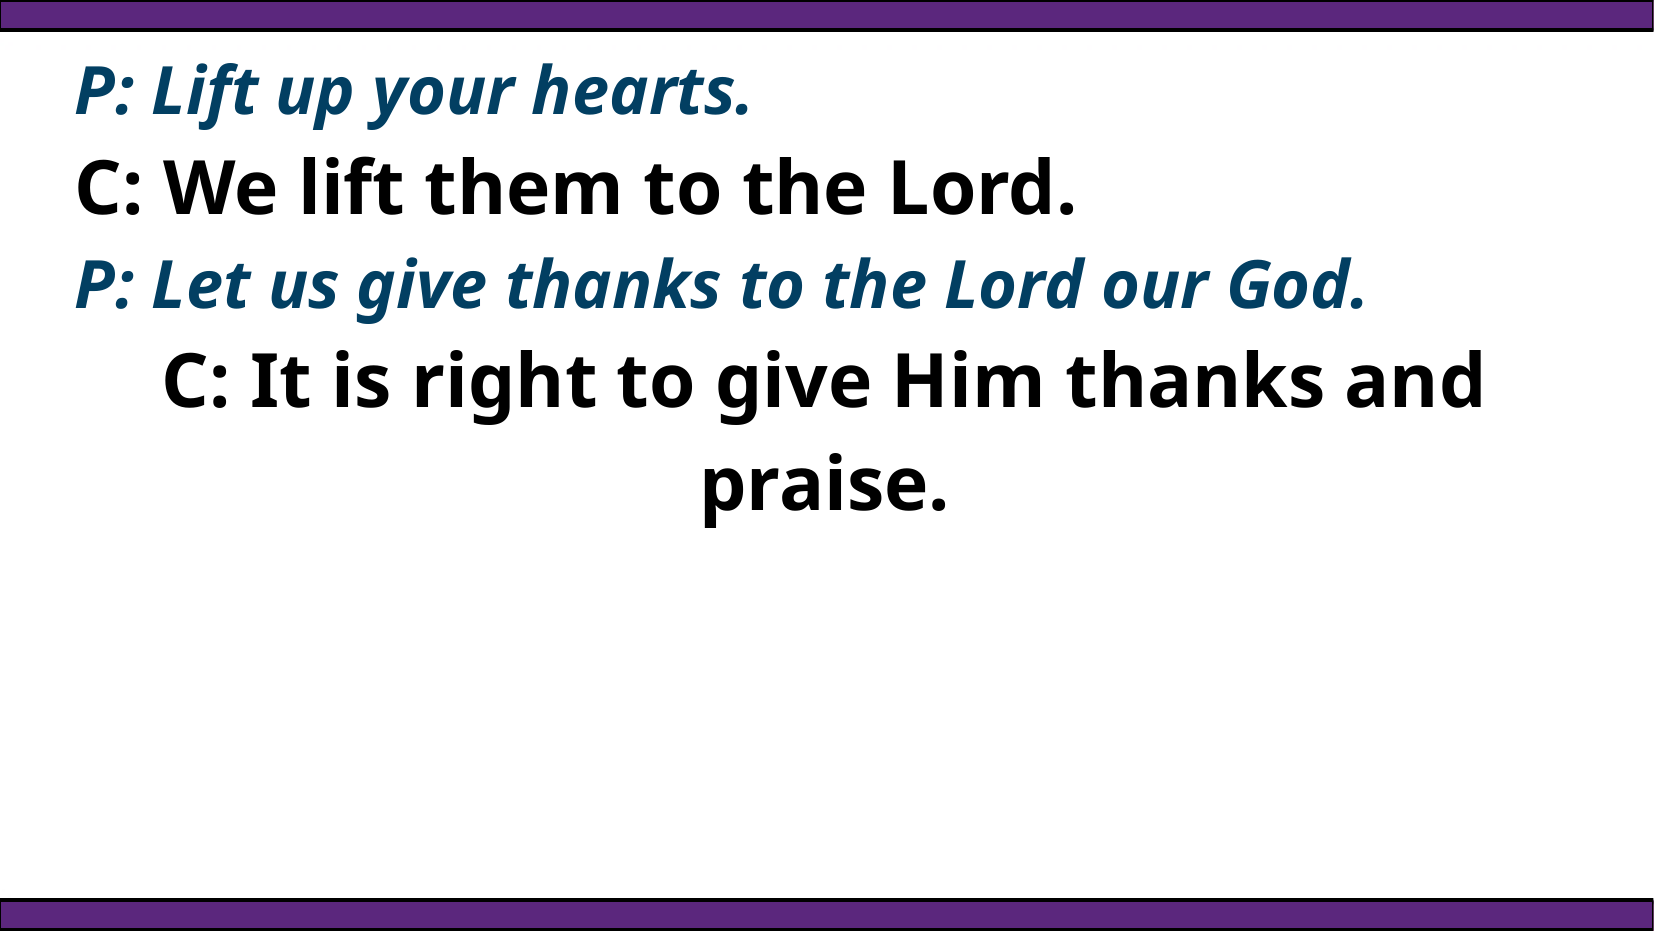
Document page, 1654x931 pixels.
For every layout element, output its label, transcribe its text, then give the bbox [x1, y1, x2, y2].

text_box [0, 900, 1654, 931]
text_box [0, 0, 1654, 31]
picture [0, 31, 1654, 900]
text_box P: Lift up your hearts. C: We lift them to the Lord. P: Let us give thanks to the Lord our God. C: It is right to give Him thanks and praise. [60, 36, 1591, 429]
